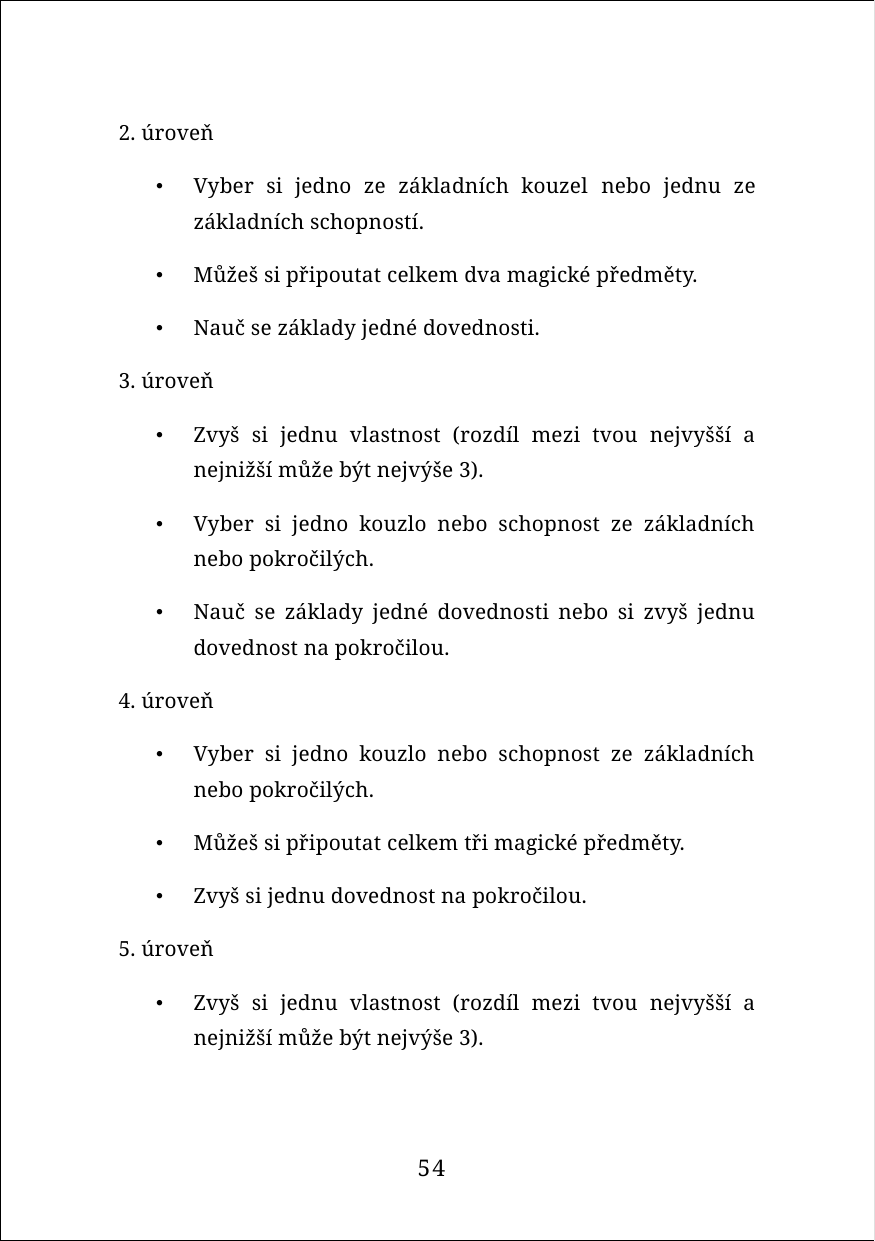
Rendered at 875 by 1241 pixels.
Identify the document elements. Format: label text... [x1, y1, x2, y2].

text 3. úroveň [118, 367, 756, 395]
text 2. úroveň [118, 118, 756, 147]
list Nauč se základy jedné dovednosti. [156, 313, 756, 342]
list Zvyš si jednu vlastnost (rozdíl mezi tvou nejvyšší a nejnižší může být nejvýše 3). [156, 420, 756, 484]
list Vyber si jedno kouzlo nebo schopnost ze základních nebo pokročilých. [156, 509, 756, 573]
list Zvyš si jednu dovednost na pokročilou. [156, 881, 756, 910]
list Vyber si jedno ze základních kouzel nebo jednu ze základních schopností. [156, 171, 756, 235]
list Nauč se základy jedné dovednosti nebo si zvyš jednu dovednost na pokročilou. [156, 597, 756, 661]
list Zvyš si jednu vlastnost (rozdíl mezi tvou nejvyšší a nejnižší může být nejvýše 3). [156, 988, 756, 1052]
list Můžeš si připoutat celkem dva magické předměty. [156, 260, 756, 289]
list Můžeš si připoutat celkem tři magické předměty. [156, 828, 756, 857]
text 5. úroveň [118, 934, 756, 963]
list Vyber si jedno kouzlo nebo schopnost ze základních nebo pokročilých. [156, 739, 756, 803]
text 4. úroveň [118, 686, 756, 714]
